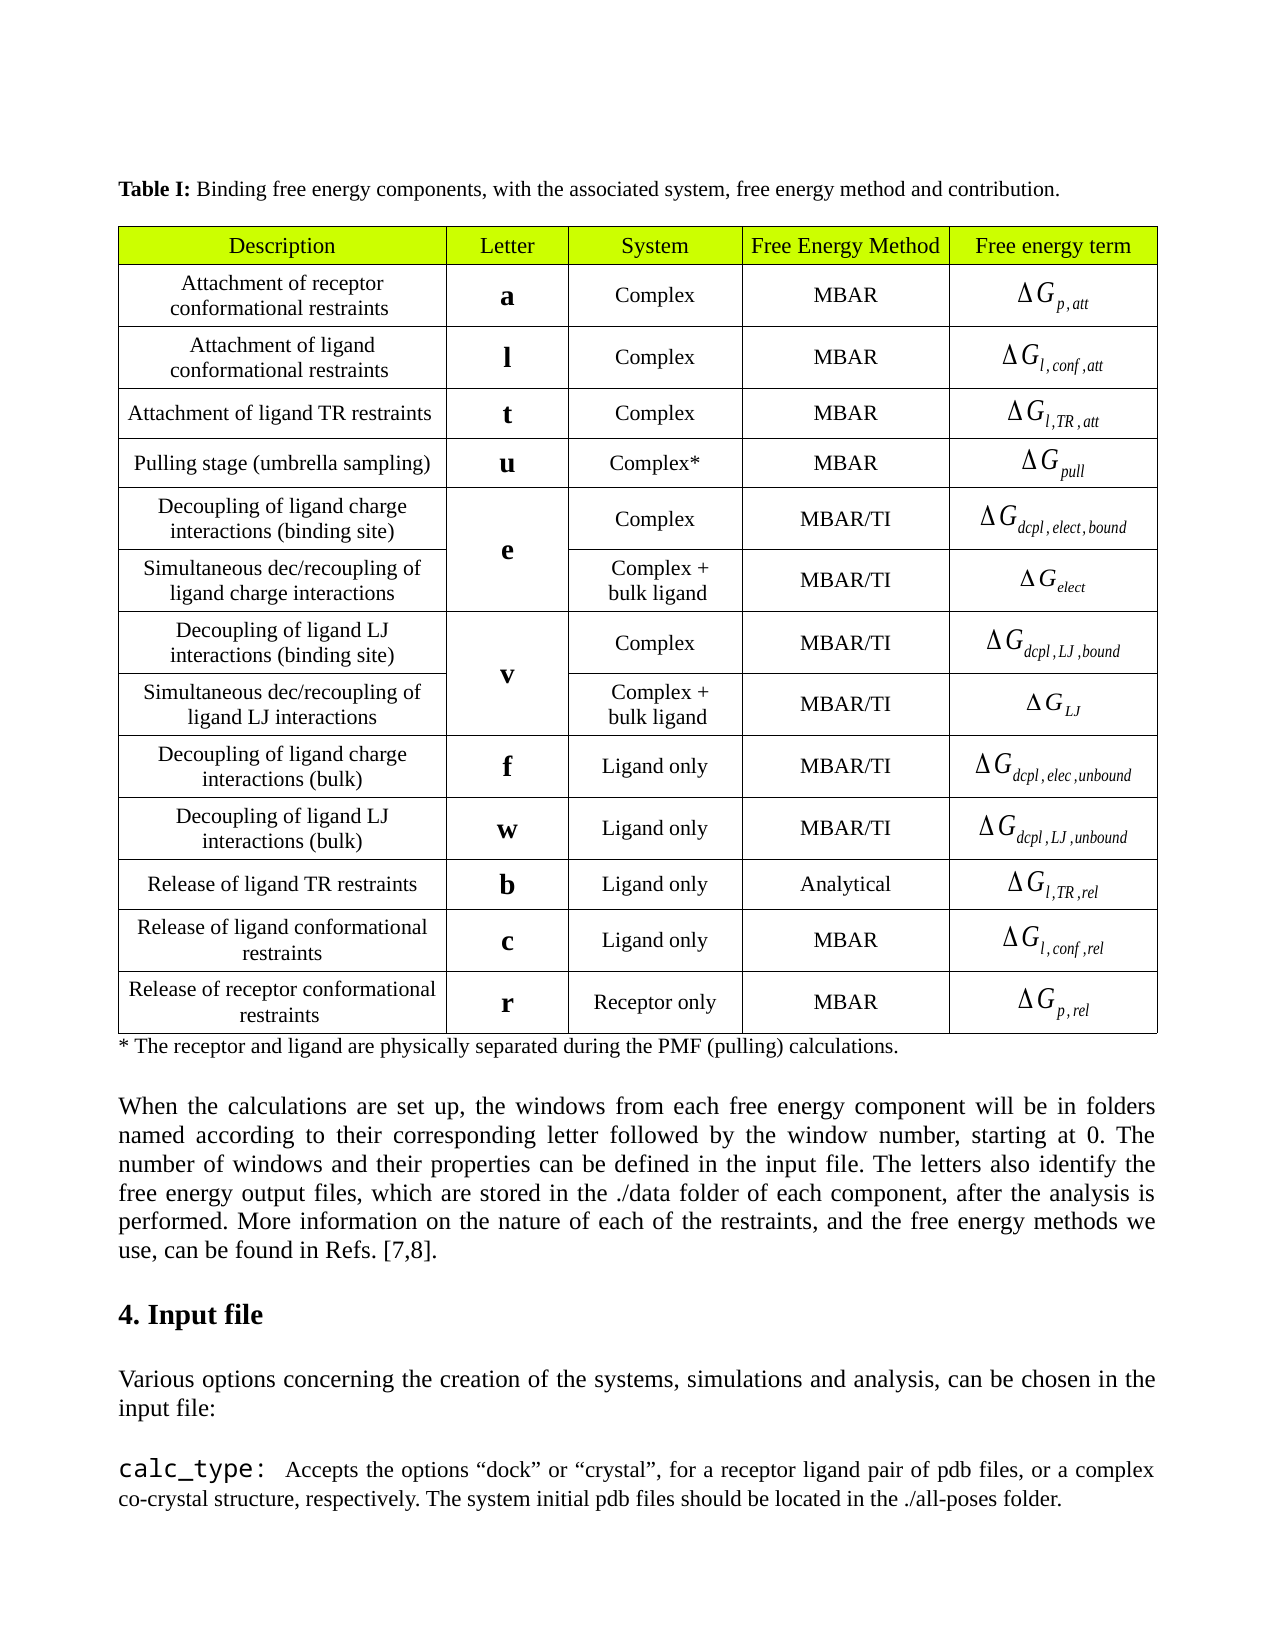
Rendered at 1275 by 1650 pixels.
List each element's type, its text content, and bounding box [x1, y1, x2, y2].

table_cell [950, 612, 1157, 673]
table_cell MBAR [743, 910, 949, 971]
table_cell Simultaneous dec/recoupling of ligand LJ interactions [119, 674, 446, 735]
table_cell Attachment of ligand TR restraints [119, 389, 446, 437]
text Table I: Binding free energy components, with the associated system, free energy method and contribution. [118, 176, 1157, 201]
table_cell f [447, 736, 568, 797]
table_cell [950, 860, 1157, 908]
table_cell b [447, 860, 568, 908]
table_cell MBAR [743, 389, 949, 437]
table_cell MBAR [743, 972, 949, 1032]
table_cell [950, 736, 1157, 797]
text Various options concerning the creation of the systems, simulations and analysis, can be chosen in the input file: [118, 1364, 1157, 1422]
table_cell [950, 910, 1157, 971]
table_cell [950, 327, 1157, 388]
table_cell MBAR/TI [743, 798, 949, 859]
table_cell Complex [569, 612, 742, 673]
table_cell Complex* [569, 439, 742, 487]
table_cell a [447, 265, 568, 326]
table_cell r [447, 972, 568, 1032]
table_cell Pulling stage (umbrella sampling) [119, 439, 446, 487]
table_cell MBAR [743, 439, 949, 487]
table_header Description [119, 227, 446, 264]
table_cell l [447, 327, 568, 388]
table_cell MBAR/TI [743, 612, 949, 673]
table_cell Complex [569, 389, 742, 437]
table_cell u [447, 439, 568, 487]
table_cell c [447, 910, 568, 971]
table_cell Ligand only [569, 798, 742, 859]
table_cell e [447, 488, 568, 611]
table_cell MBAR/TI [743, 550, 949, 611]
table_cell [950, 798, 1157, 859]
table_cell Receptor only [569, 972, 742, 1032]
text 4. Input file [118, 1297, 1157, 1331]
table_header System [569, 227, 742, 264]
table_cell Attachment of ligand conformational restraints [119, 327, 446, 388]
table_cell MBAR/TI [743, 674, 949, 735]
table_cell Attachment of receptor conformational restraints [119, 265, 446, 326]
table_cell [950, 488, 1157, 549]
table_cell Decoupling of ligand charge interactions (bulk) [119, 736, 446, 797]
table_cell Decoupling of ligand LJ interactions (bulk) [119, 798, 446, 859]
text When the calculations are set up, the windows from each free energy component will be in folders named according to their corresponding letter followed by the window number, starting at 0. The number of windows and their properties can be defined in the input file. The letters also identify the free energy output files, which are stored in the ./data folder of each component, after the analysis is performed. More information on the nature of each of the restraints, and the free energy methods we use, can be found in Refs. [7,8]. [118, 1091, 1157, 1264]
table_cell [950, 389, 1157, 437]
table_cell MBAR [743, 265, 949, 326]
table_cell Complex + bulk ligand [569, 674, 742, 735]
table_cell Ligand only [569, 910, 742, 971]
table_cell Ligand only [569, 860, 742, 908]
table_header Free Energy Method [743, 227, 949, 264]
table_cell t [447, 389, 568, 437]
table_cell MBAR/TI [743, 488, 949, 549]
text calc_type: Accepts the options “dock” or “crystal”, for a receptor ligand pair of pdb files, or a complex co-crystal structure, respectively. The system initial pdb files should be located in the ./all-poses folder. [118, 1451, 1157, 1511]
table_cell [950, 265, 1157, 326]
table_cell Decoupling of ligand charge interactions (binding site) [119, 488, 446, 549]
table_header Letter [447, 227, 568, 264]
table_cell Complex + bulk ligand [569, 550, 742, 611]
table_cell Release of ligand TR restraints [119, 860, 446, 908]
table_cell v [447, 612, 568, 735]
table_cell w [447, 798, 568, 859]
table_cell Decoupling of ligand LJ interactions (binding site) [119, 612, 446, 673]
table_cell [950, 674, 1157, 735]
table_cell Simultaneous dec/recoupling of ligand charge interactions [119, 550, 446, 611]
table_cell Complex [569, 488, 742, 549]
table_cell MBAR [743, 327, 949, 388]
table_cell [950, 439, 1157, 487]
table_cell Release of ligand conformational restraints [119, 910, 446, 971]
table_cell Release of receptor conformational restraints [119, 972, 446, 1032]
text * The receptor and ligand are physically separated during the PMF (pulling) calculations. [118, 1034, 1157, 1058]
table_cell MBAR/TI [743, 736, 949, 797]
table_cell Complex [569, 265, 742, 326]
table_cell [950, 550, 1157, 611]
table_cell Ligand only [569, 736, 742, 797]
table_cell Analytical [743, 860, 949, 908]
table_cell [950, 972, 1157, 1032]
table_cell Complex [569, 327, 742, 388]
table_header Free energy term [950, 227, 1157, 264]
